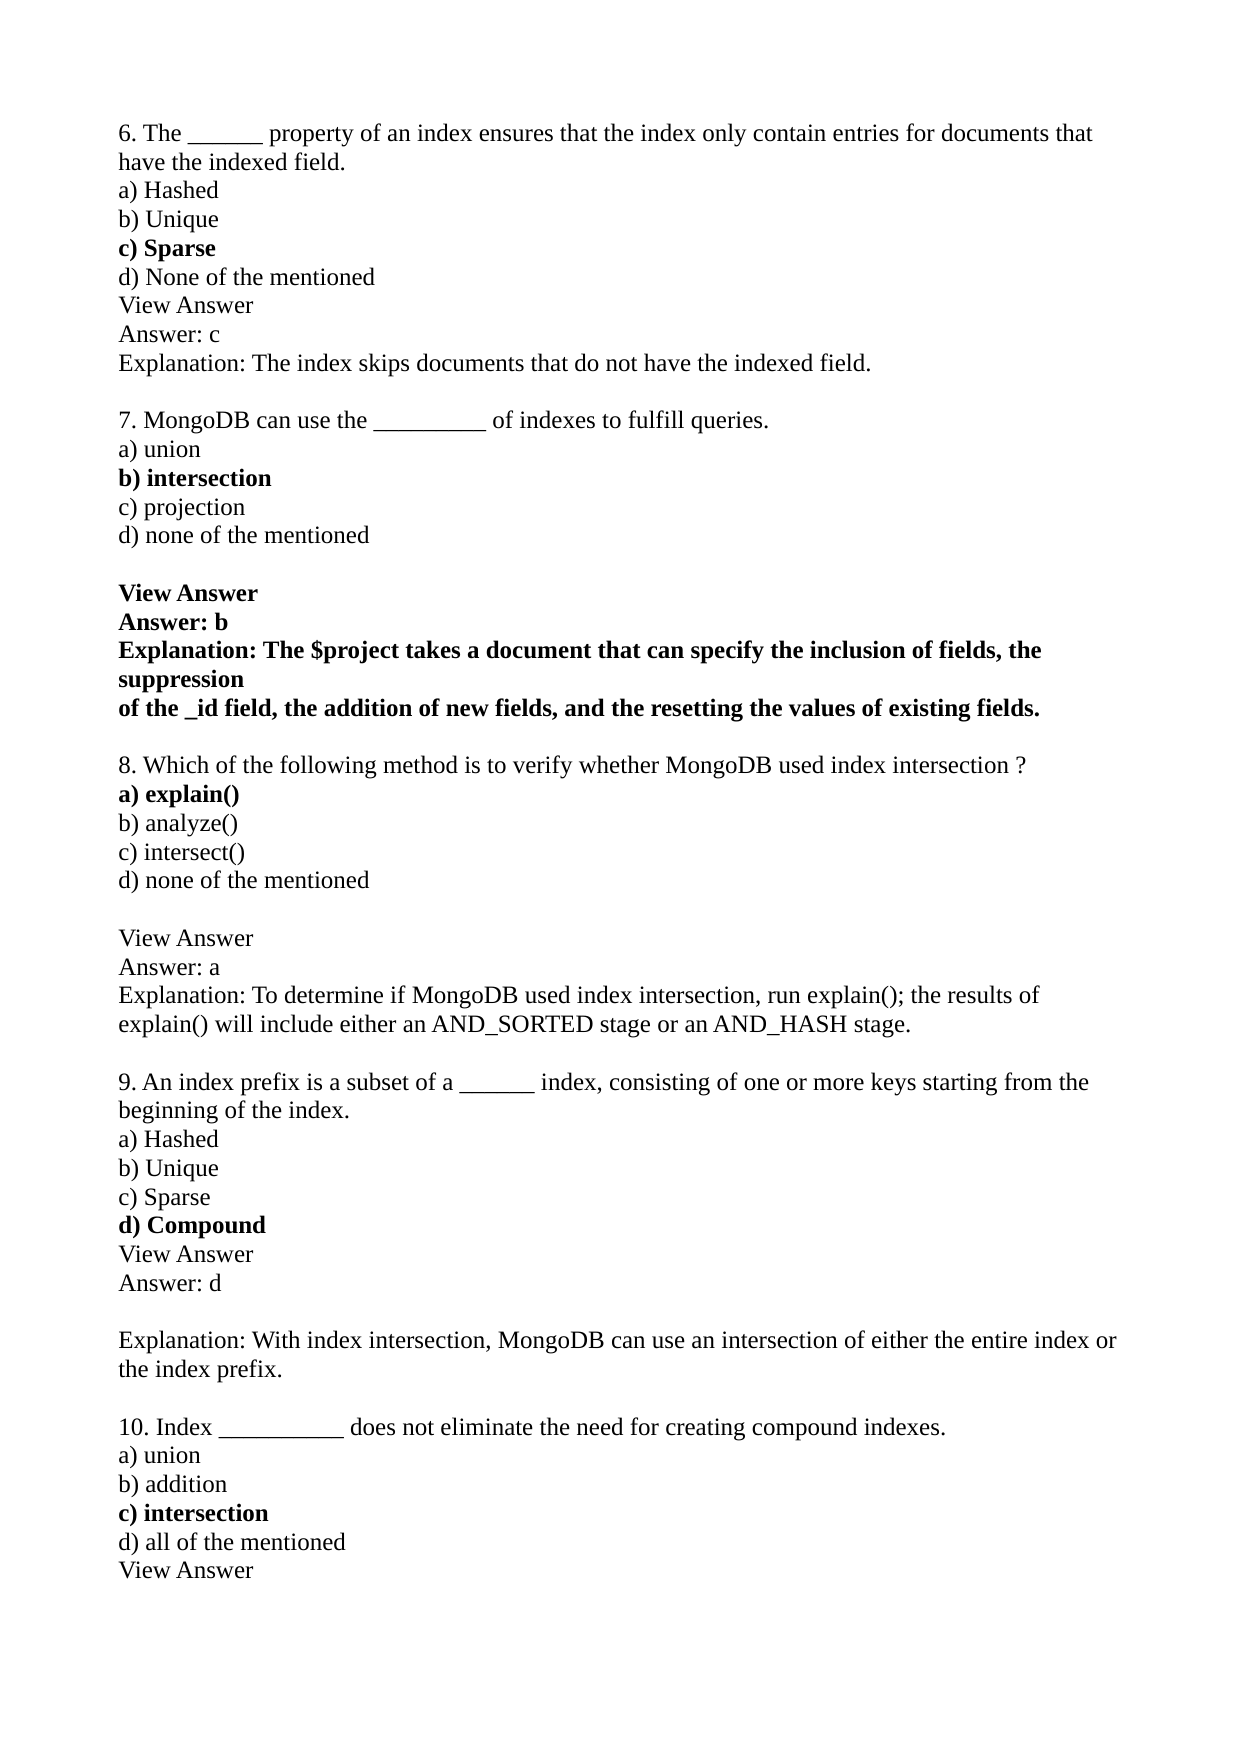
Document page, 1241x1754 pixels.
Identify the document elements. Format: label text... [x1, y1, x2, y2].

text 6. The ______ property of an index ensures that the index only contain entries for documents that have the indexed field. a) Hashed b) Unique c) Sparse d) None of the mentioned View Answer [118, 118, 1122, 319]
text Answer: b Explanation: The $project takes a document that can specify the inclusion of fields, the suppression [118, 607, 1122, 693]
text Explanation: With index intersection, MongoDB can use an intersection of either the entire index or the index prefix. [118, 1297, 1122, 1383]
text Answer: a Explanation: To determine if MongoDB used index intersection, run explain(); the results of explain() will include either an AND_SORTED stage or an AND_HASH stage. [118, 952, 1122, 1038]
text Answer: c Explanation: The index skips documents that do not have the indexed field. [118, 319, 1122, 377]
text Answer: d [118, 1268, 1122, 1297]
text View Answer [118, 549, 1122, 607]
text 10. Index __________ does not eliminate the need for creating compound indexes. a) union b) addition c) intersection d) all of the mentioned View Answer [118, 1412, 1122, 1584]
text 9. An index prefix is a subset of a ______ index, consisting of one or more keys starting from the beginning of the index. a) Hashed b) Unique c) Sparse d) Compound View Answer [118, 1067, 1122, 1268]
text of the _id field, the addition of new fields, and the resetting the values of existing fields. [118, 693, 1122, 722]
text 7. MongoDB can use the _________ of indexes to fulfill queries. a) union b) intersection c) projection d) none of the mentioned [118, 406, 1122, 549]
text 8. Which of the following method is to verify whether MongoDB used index intersection ? a) explain() b) analyze() c) intersect() d) none of the mentioned [118, 751, 1122, 894]
text View Answer [118, 894, 1122, 952]
